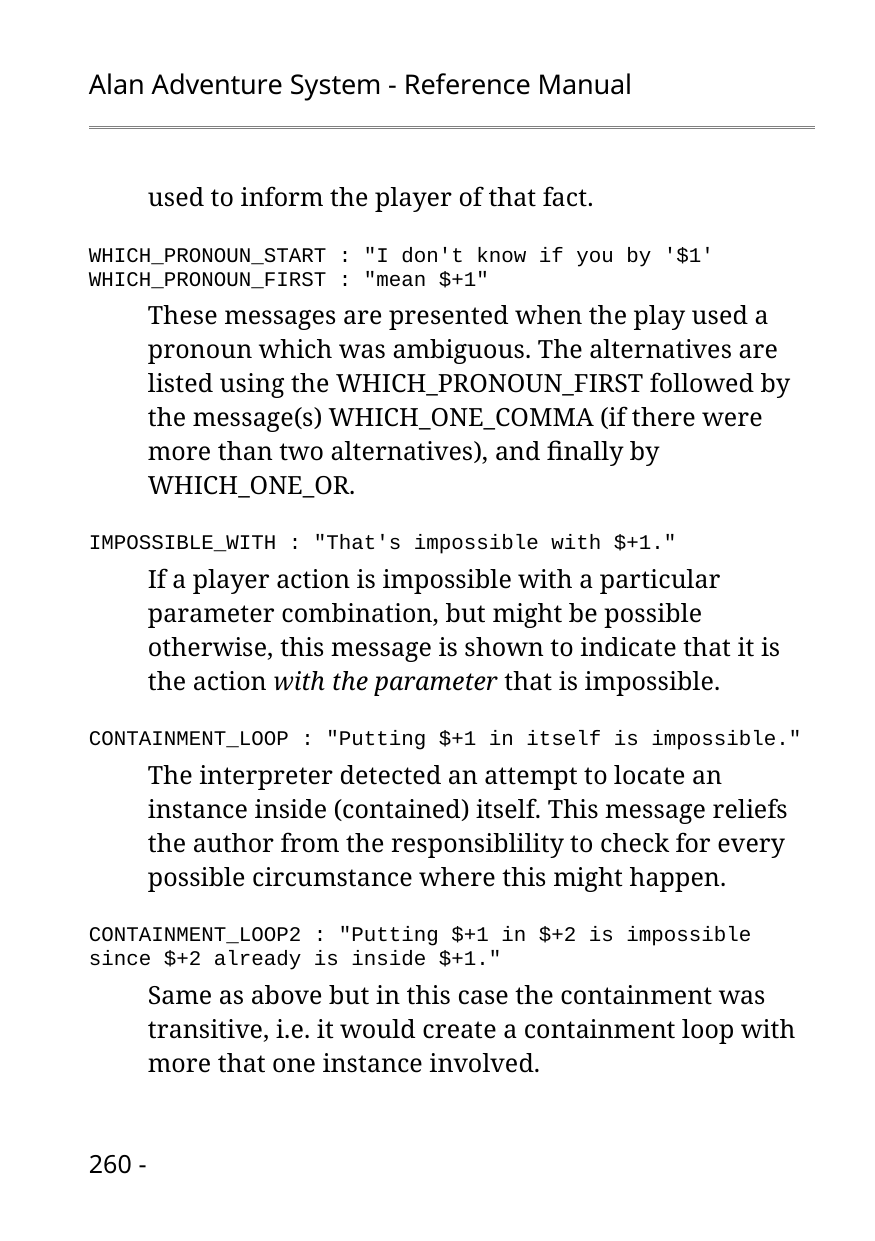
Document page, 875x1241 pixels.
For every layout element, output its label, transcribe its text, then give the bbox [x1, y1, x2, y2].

text used to inform the player of that fact. [148, 180, 815, 214]
text These messages are presented when the play used a pronoun which was ambiguous. The alternatives are listed using the WHICH_PRONOUN_FIRST followed by the message(s) WHICH_ONE_COMMA (if there were more than two alternatives), and finally by WHICH_ONE_OR. [148, 298, 815, 502]
text IMPOSSIBLE_WITH : "That's impossible with $+1." [88, 532, 815, 556]
text If a player action is impossible with a particular parameter combination, but might be possible otherwise, this message is shown to indicate that it is the action with the parameter that is impossible. [148, 562, 815, 698]
text Same as above but in this case the containment was transitive, i.e. it would create a containment loop with more that one instance involved. [148, 978, 815, 1079]
text The interpreter detected an attempt to locate an instance inside (contained) itself. This message reliefs the author from the responsiblility to check for every possible circumstance where this might happen. [148, 758, 815, 894]
text WHICH_PRONOUN_START : "I don't know if you by '$1' WHICH_PRONOUN_FIRST : "mean $+1" [88, 244, 815, 292]
text CONTAINMENT_LOOP : "Putting $+1 in itself is impossible." [88, 728, 815, 752]
text CONTAINMENT_LOOP2 : "Putting $+1 in $+2 is impossible since $+2 already is inside $+1." [88, 924, 815, 972]
